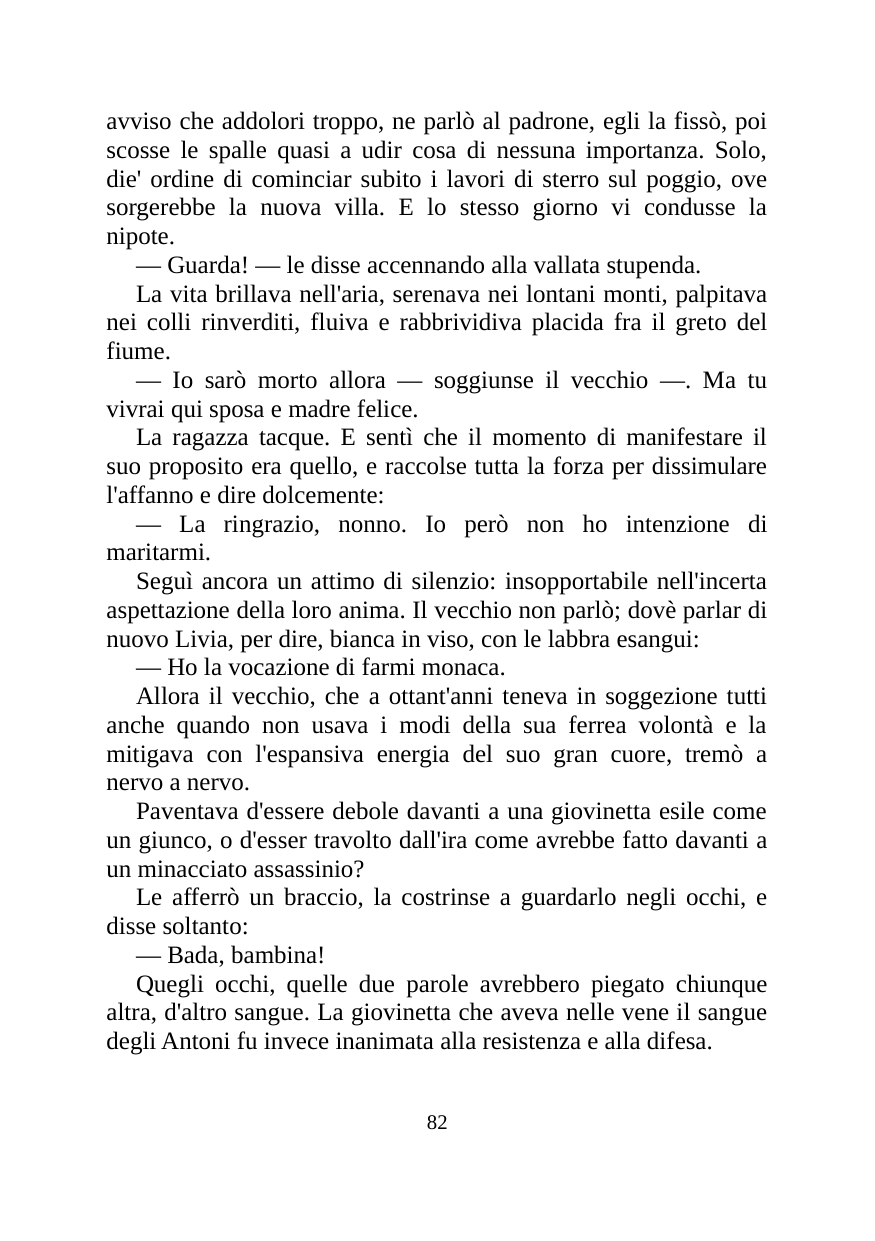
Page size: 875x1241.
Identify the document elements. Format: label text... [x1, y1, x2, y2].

text La ragazza tacque. E sentì che il momento di manifestare il suo proposito era quello, e raccolse tutta la forza per dissimulare l'affanno e dire dolcemente: [106, 422, 768, 509]
text — La ringrazio, nonno. Io però non ho intenzione di maritarmi. [106, 509, 768, 566]
text Le afferrò un braccio, la costrinse a guardarlo negli occhi, e disse soltanto: [106, 882, 768, 940]
text avviso che addolori troppo, ne parlò al padrone, egli la fissò, poi scosse le spalle quasi a udir cosa di nessuna importanza. Solo, die' ordine di cominciar subito i lavori di sterro sul poggio, ove sorgerebbe la nuova villa. E lo stesso giorno vi condusse la nipote. [106, 106, 768, 250]
text Quegli occhi, quelle due parole avrebbero piegato chiunque altra, d'altro sangue. La giovinetta che aveva nelle vene il sangue degli Antoni fu invece inanimata alla resistenza e alla difesa. [106, 969, 768, 1055]
text Allora il vecchio, che a ottant'anni teneva in soggezione tutti anche quando non usava i modi della sua ferrea volontà e la mitigava con l'espansiva energia del suo gran cuore, tremò a nervo a nervo. [106, 681, 768, 796]
text — Bada, bambina! [106, 940, 768, 969]
text Seguì ancora un attimo di silenzio: insopportabile nell'incerta aspettazione della loro anima. Il vecchio non parlò; dovè parlar di nuovo Livia, per dire, bianca in viso, con le labbra esangui: [106, 566, 768, 652]
text — Ho la vocazione di farmi monaca. [106, 652, 768, 681]
text La vita brillava nell'aria, serenava nei lontani monti, palpitava nei colli rinverditi, fluiva e rabbrividiva placida fra il greto del fiume. [106, 279, 768, 365]
text Paventava d'essere debole davanti a una giovinetta esile come un giunco, o d'esser travolto dall'ira come avrebbe fatto davanti a un minacciato assassinio? [106, 796, 768, 882]
text — Io sarò morto allora — soggiunse il vecchio —. Ma tu vivrai qui sposa e madre felice. [106, 365, 768, 422]
text — Guarda! — le disse accennando alla vallata stupenda. [106, 250, 768, 279]
